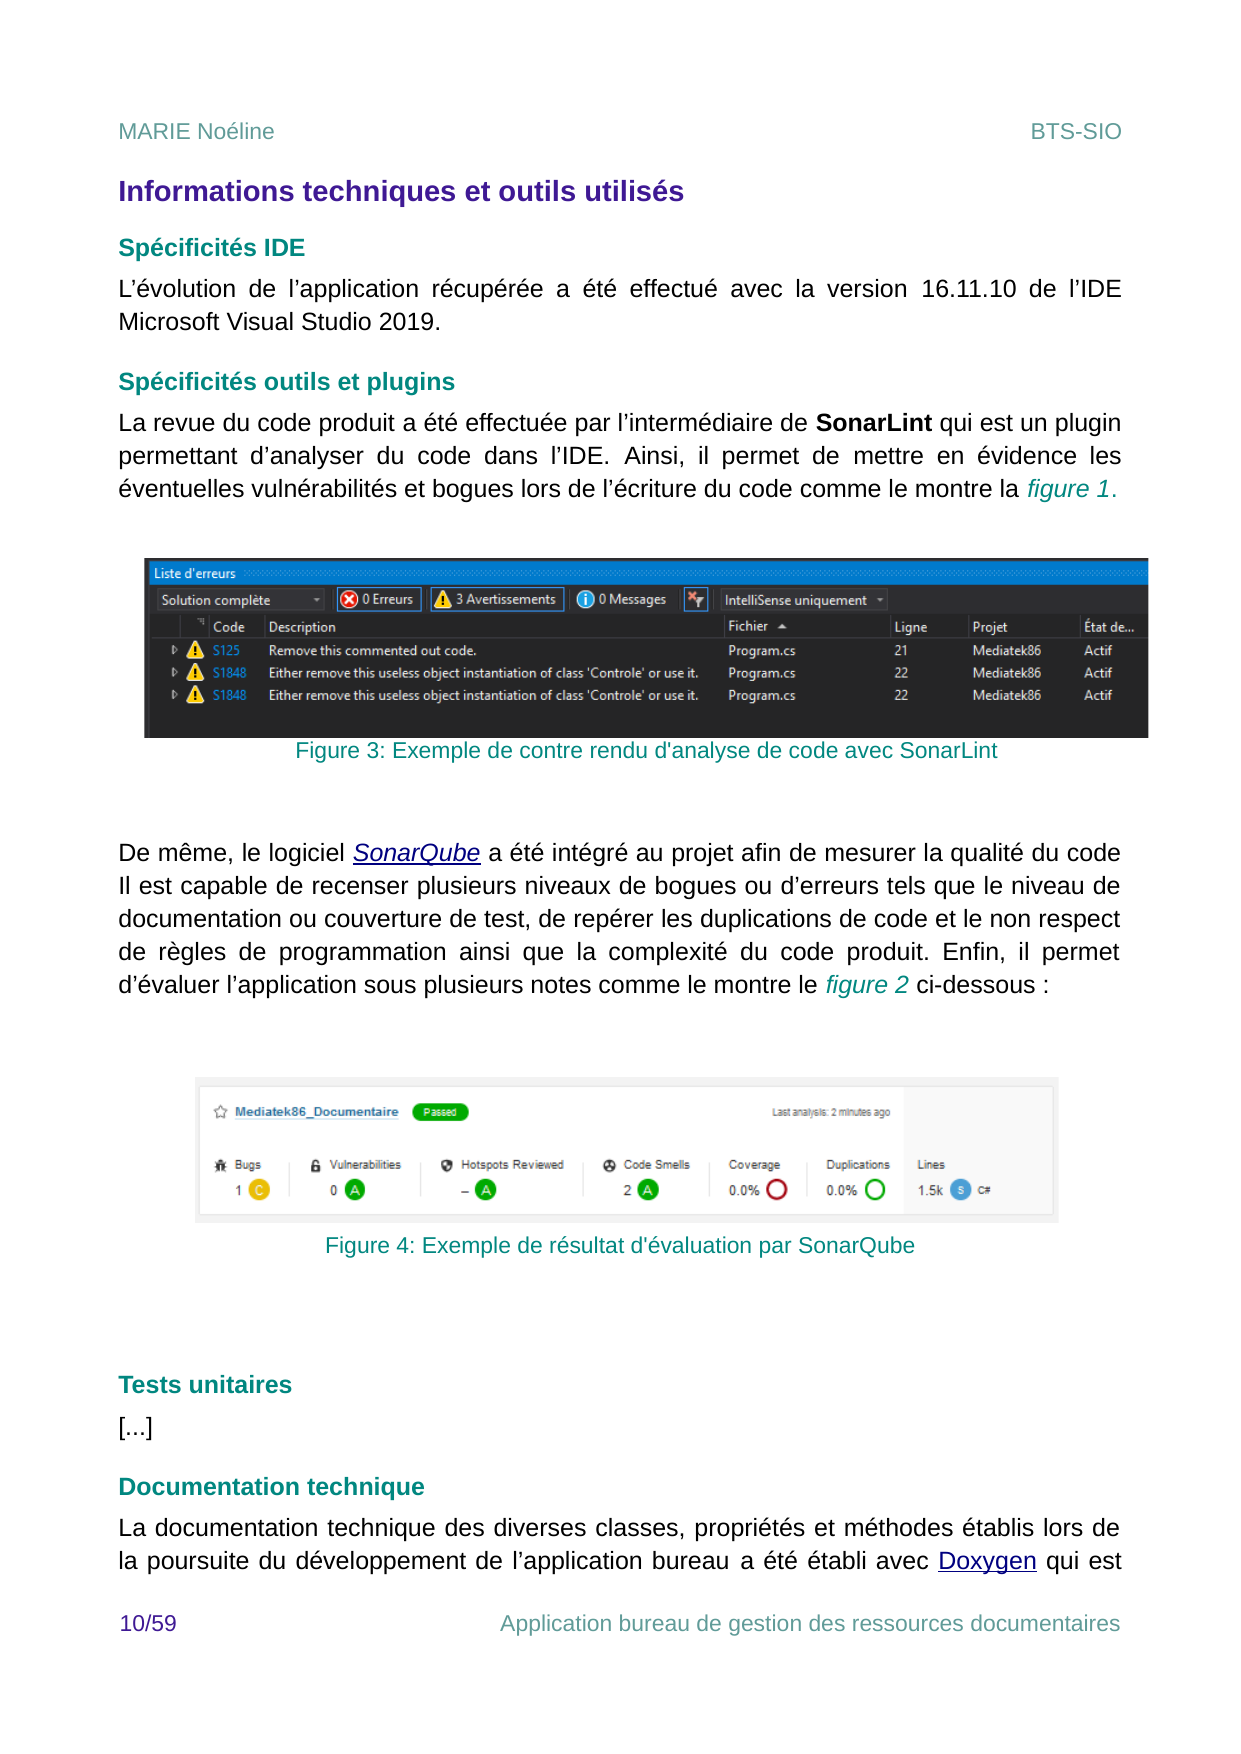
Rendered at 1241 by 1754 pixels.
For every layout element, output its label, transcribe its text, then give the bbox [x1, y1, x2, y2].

text L’évolution de l’application récupérée a été effectué avec la version 16.11.10 de l’IDE Microsoft Visual Studio 2019. [118, 274, 1122, 336]
subtitle Spécificités outils et plugins [118, 367, 1122, 396]
subtitle Spécificités IDE [118, 232, 1122, 261]
picture [144, 558, 1149, 738]
picture [195, 1077, 1059, 1223]
text La documentation technique des diverses classes, propriétés et méthodes établis lors de la poursuite du développement de l’application bureau a été établi avec Doxygen qui est [118, 1513, 1122, 1575]
subtitle Tests unitaires [118, 1371, 1122, 1399]
text Figure 4: Exemple de résultat d'évaluation par SonarQube [118, 1232, 1122, 1258]
text La revue du code produit a été effectuée par l’intermédiaire de SonarLint qui est un plugin permettant d’analyser du code dans l’IDE. Ainsi, il permet de mettre en évidence les éventuelles vulnérabilités et bogues lors de l’écriture du code comme le montre la figure 1. [118, 408, 1122, 503]
text De même, le logiciel SonarQube a été intégré au projet afin de mesurer la qualité du code Il est capable de recenser plusieurs niveaux de bogues ou d’erreurs tels que le niveau de documentation ou couverture de test, de repérer les duplications de code et le non respect de règles de programmation ainsi que la complexité du code produit. Enfin, il permet d’évaluer l’application sous plusieurs notes comme le montre le figure 2 ci-dessous : [118, 838, 1122, 999]
text Figure 3: Exemple de contre rendu d'analyse de code avec SonarLint [144, 738, 1148, 764]
subtitle Documentation technique [118, 1472, 1122, 1501]
text [144, 764, 1148, 786]
subtitle Informations techniques et outils utilisés [118, 174, 1122, 207]
text [...] [118, 1412, 1122, 1441]
